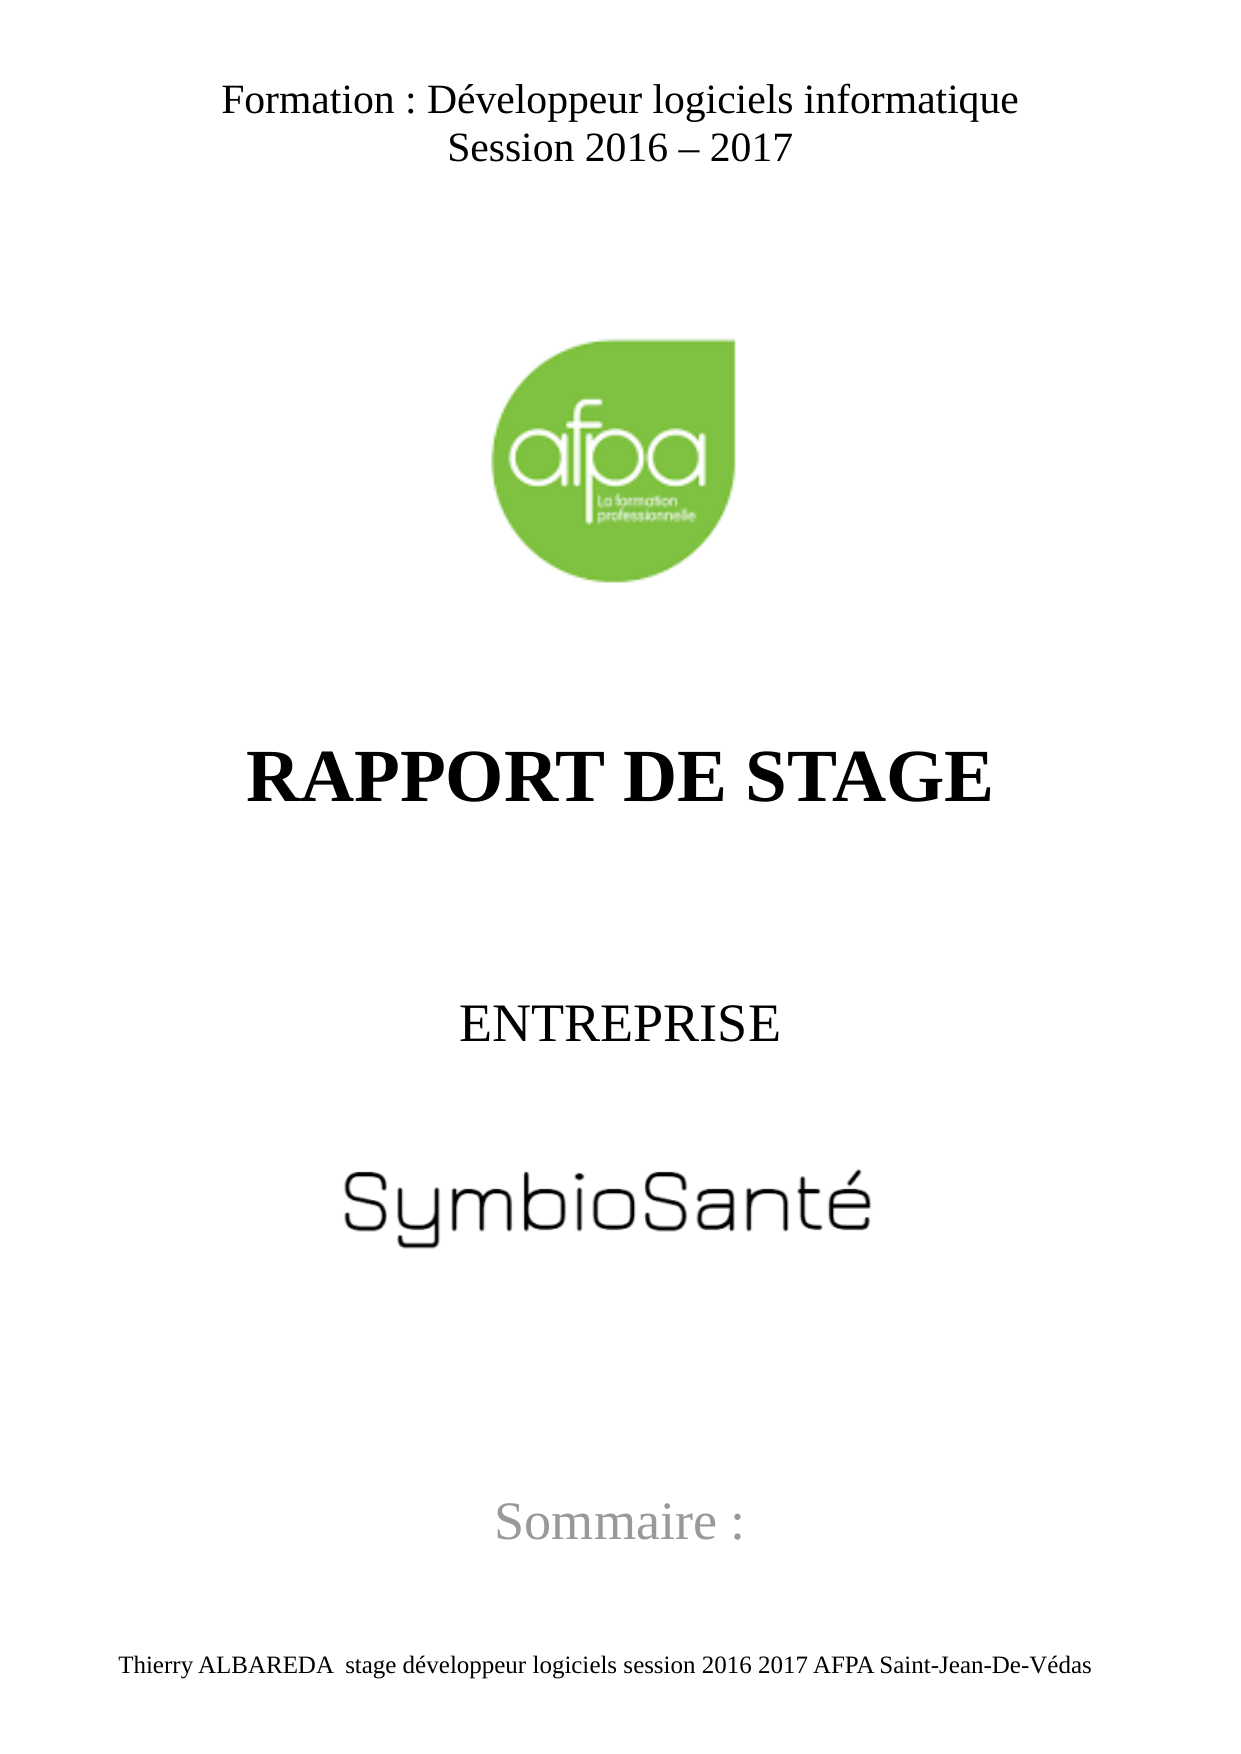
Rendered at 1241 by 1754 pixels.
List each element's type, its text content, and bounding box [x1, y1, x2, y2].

text Formation : Développeur logiciels informatique [118, 75, 1122, 123]
text Sommaire : [118, 1489, 1122, 1551]
text ENTREPRISE [118, 991, 1122, 1053]
picture [331, 1161, 889, 1257]
picture [343, 191, 884, 732]
text RAPPORT DE STAGE [118, 659, 1122, 818]
text Session 2016 – 2017 [118, 123, 1122, 171]
